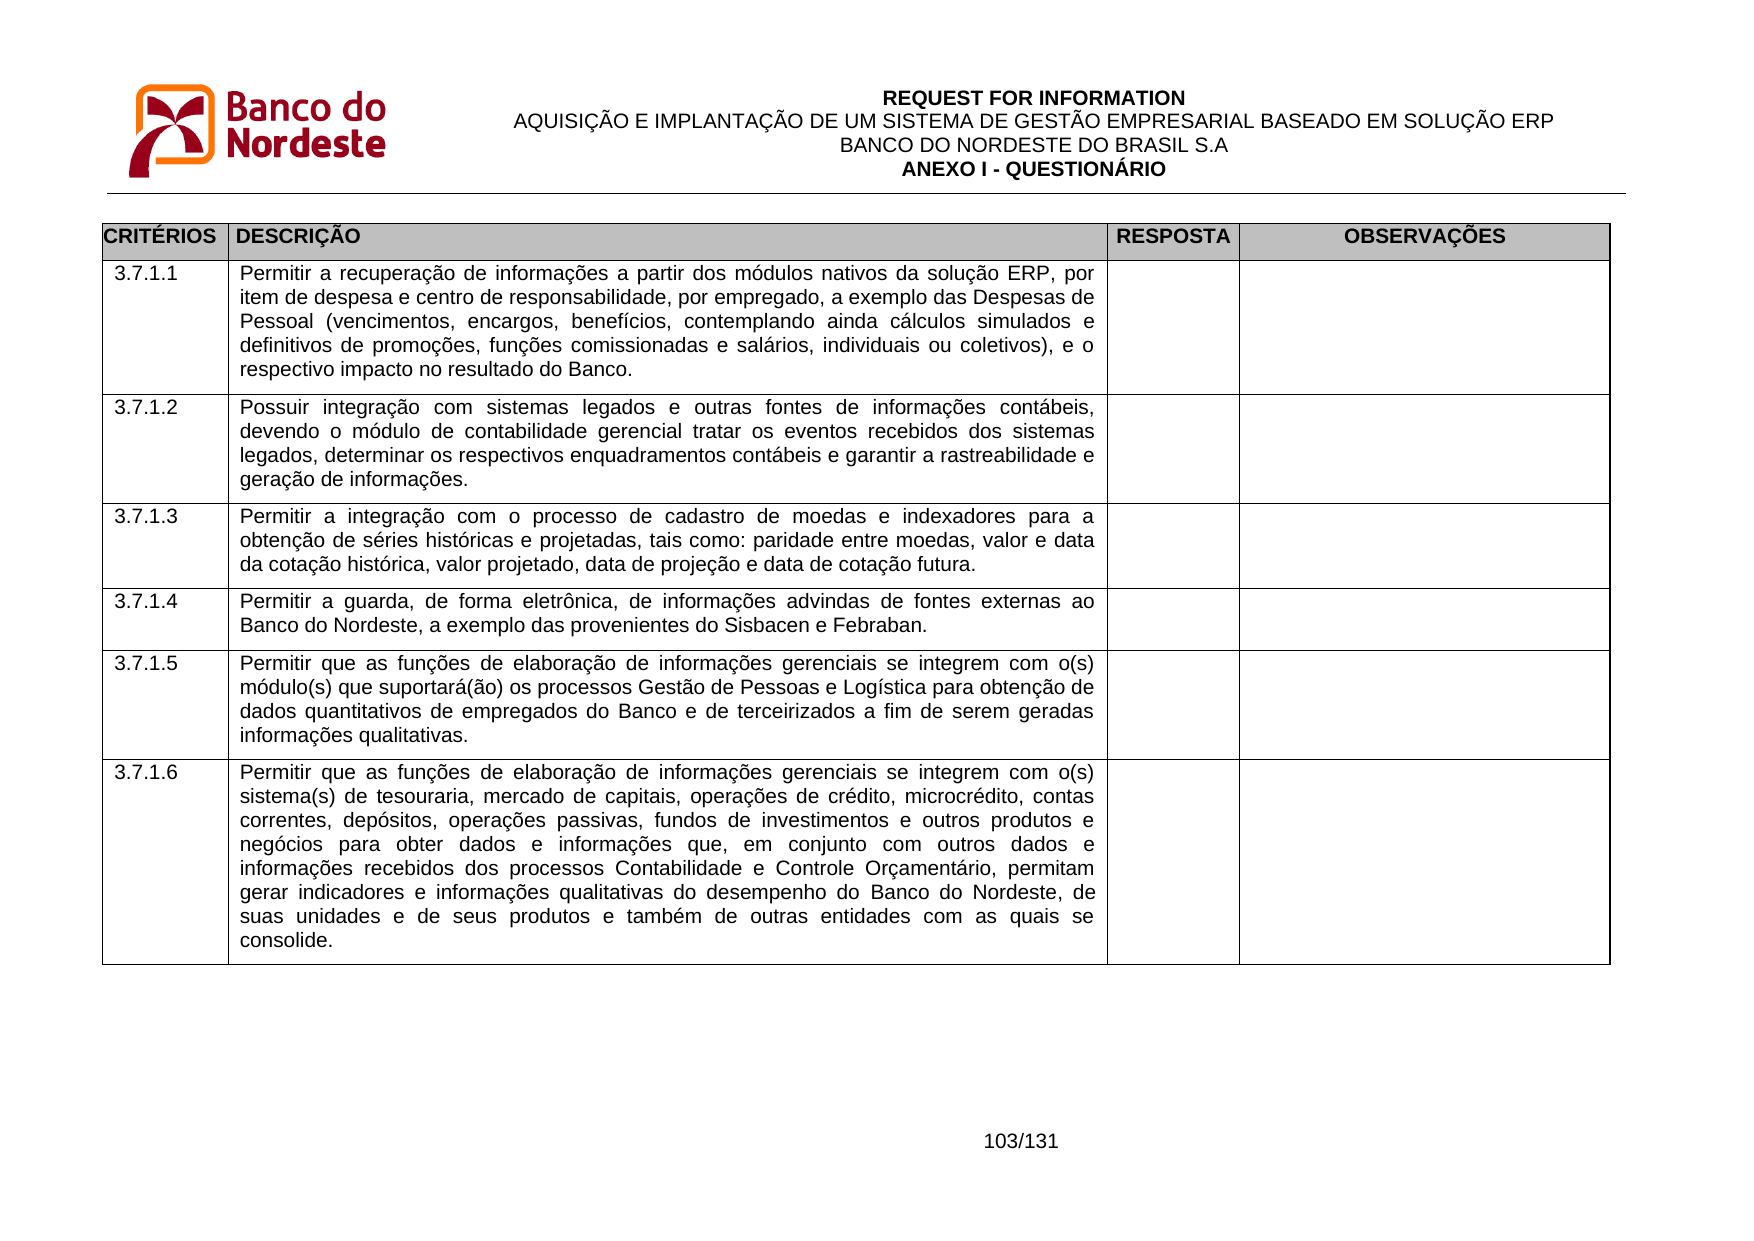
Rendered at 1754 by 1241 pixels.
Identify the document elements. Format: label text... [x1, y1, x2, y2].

table_cell [1108, 261, 1239, 393]
table_cell [103, 651, 228, 759]
table_header DESCRIÇÃO [229, 224, 1107, 260]
table_cell [1240, 261, 1609, 393]
table_cell [1108, 395, 1239, 503]
table_cell Permitir a guarda, de forma eletrônica, de informações advindas de fontes externas ao Banco do Nordeste, a exemplo das provenientes do Sisbacen e Febraban. [229, 589, 1107, 650]
table_cell [1240, 651, 1609, 759]
table_cell [1108, 651, 1239, 759]
table_cell Permitir a integração com o processo de cadastro de moedas e indexadores para a obtenção de séries históricas e projetadas, tais como: paridade entre moedas, valor e data da cotação histórica, valor projetado, data de projeção e data de cotação futura. [229, 504, 1107, 588]
table_cell [1240, 760, 1609, 964]
table_cell [1240, 504, 1609, 588]
table_header CRITÉRIOS [103, 224, 228, 260]
table_cell Permitir a recuperação de informações a partir dos módulos nativos da solução ERP, por item de despesa e centro de responsabilidade, por empregado, a exemplo das Despesas de Pessoal (vencimentos, encargos, benefícios, contemplando ainda cálculos simulados e definitivos de promoções, funções comissionadas e salários, individuais ou coletivos), e o respectivo impacto no resultado do Banco. [229, 261, 1107, 393]
table_cell [1240, 395, 1609, 503]
table_cell [1108, 760, 1239, 964]
table_cell [103, 504, 228, 588]
table_header RESPOSTA [1108, 224, 1239, 260]
table_cell [1240, 589, 1609, 650]
table_cell [1108, 589, 1239, 650]
table_cell Permitir que as funções de elaboração de informações gerenciais se integrem com o(s) sistema(s) de tesouraria, mercado de capitais, operações de crédito, microcrédito, contas correntes, depósitos, operações passivas, fundos de investimentos e outros produtos e negócios para obter dados e informações que, em conjunto com outros dados e informações recebidos dos processos Contabilidade e Controle Orçamentário, permitam gerar indicadores e informações qualitativas do desempenho do Banco do Nordeste, de suas unidades e de seus produtos e também de outras entidades com as quais se consolide. [229, 760, 1107, 964]
table_cell Possuir integração com sistemas legados e outras fontes de informações contábeis, devendo o módulo de contabilidade gerencial tratar os eventos recebidos dos sistemas legados, determinar os respectivos enquadramentos contábeis e garantir a rastreabilidade e geração de informações. [229, 395, 1107, 503]
table_cell [1108, 504, 1239, 588]
table_cell [103, 395, 228, 503]
table_cell [103, 589, 228, 650]
table_header OBSERVAÇÕES [1240, 224, 1609, 260]
table_cell [103, 261, 228, 393]
table_cell Permitir que as funções de elaboração de informações gerenciais se integrem com o(s) módulo(s) que suportará(ão) os processos Gestão de Pessoas e Logística para obtenção de dados quantitativos de empregados do Banco e de terceirizados a fim de serem geradas informações qualitativas. [229, 651, 1107, 759]
table_cell [103, 760, 228, 964]
